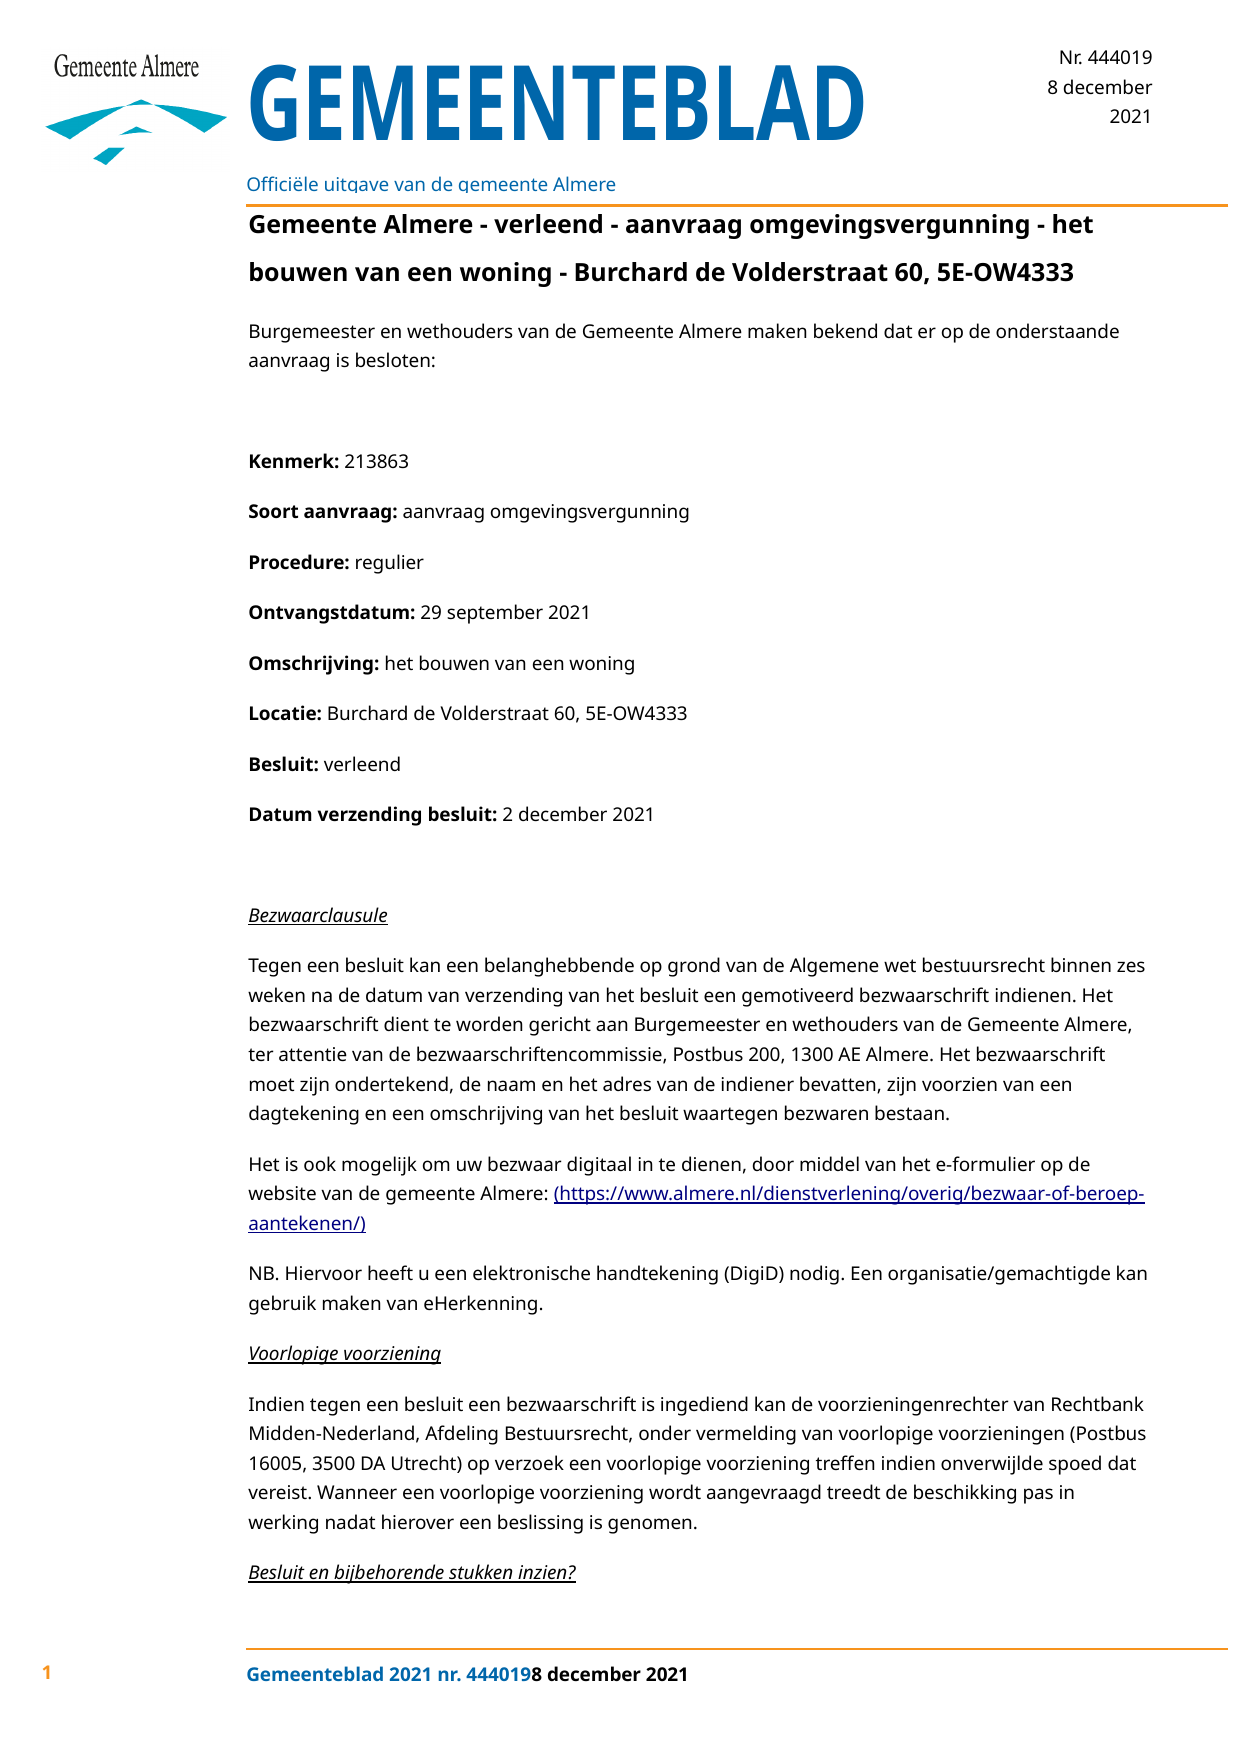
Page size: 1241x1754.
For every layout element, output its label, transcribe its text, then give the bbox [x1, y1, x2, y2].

text Tegen een besluit kan een belanghebbende op grond van de Algemene wet bestuursrecht binnen zes weken na de datum van verzending van het besluit een gemotiveerd bezwaarschrift indienen. Het bezwaarschrift dient te worden gericht aan Burgemeester en wethouders van de Gemeente Almere, ter attentie van de bezwaarschriftencommissie, Postbus 200, 1300 AE Almere. Het bezwaarschrift moet zijn ondertekend, de naam en het adres van de indiener bevatten, zijn voorzien van een dagtekening en een omschrijving van het besluit waartegen bezwaren bestaan. [248, 952, 1152, 1126]
text Indien tegen een besluit een bezwaarschrift is ingediend kan de voorzieningenrechter van Rechtbank Midden-Nederland, Afdeling Bestuursrecht, onder vermelding van voorlopige voorzieningen (Postbus 16005, 3500 DA Utrecht) op verzoek een voorlopige voorziening treffen indien onverwijlde spoed dat vereist. Wanneer een voorlopige voorziening wordt aangevraagd treedt de beschikking pas in werking nadat hierover een beslissing is genomen. [248, 1391, 1152, 1535]
text Bezwaarclausule [248, 902, 1152, 928]
text Besluit: verleend [248, 751, 1152, 777]
text Soort aanvraag: aanvraag omgevingsvergunning [248, 499, 1152, 524]
picture [41, 47, 231, 172]
text Burgemeester en wethouders van de Gemeente Almere maken bekend dat er op de onderstaande aanvraag is besloten: [248, 318, 1152, 373]
text Ontvangstdatum: 29 september 2021 [248, 599, 1152, 625]
text Het is ook mogelijk om uw bezwaar digitaal in te dienen, door middel van het e-formulier op de website van de gemeente Almere: (https://www.almere.nl/dienstverlening/overig/bezwaar-of-beroep-aantekenen/) [248, 1151, 1152, 1236]
text Kenmerk: 213863 [248, 448, 1152, 474]
text Datum verzending besluit: 2 december 2021 [248, 801, 1152, 827]
text Omschrijving: het bouwen van een woning [248, 650, 1152, 676]
text Voorlopige voorziening [248, 1340, 1152, 1366]
text Gemeente Almere - verleend - aanvraag omgevingsvergunning - het bouwen van een woning - Burchard de Volderstraat 60, 5E-OW4333 [248, 207, 1152, 288]
text NB. Hiervoor heeft u een elektronische handtekening (DigiD) nodig. Een organisatie/gemachtigde kan gebruik maken van eHerkenning. [248, 1260, 1152, 1316]
text Locatie: Burchard de Volderstraat 60, 5E-OW4333 [248, 700, 1152, 726]
text Procedure: regulier [248, 549, 1152, 575]
text Besluit en bijbehorende stukken inzien? [248, 1559, 1152, 1585]
